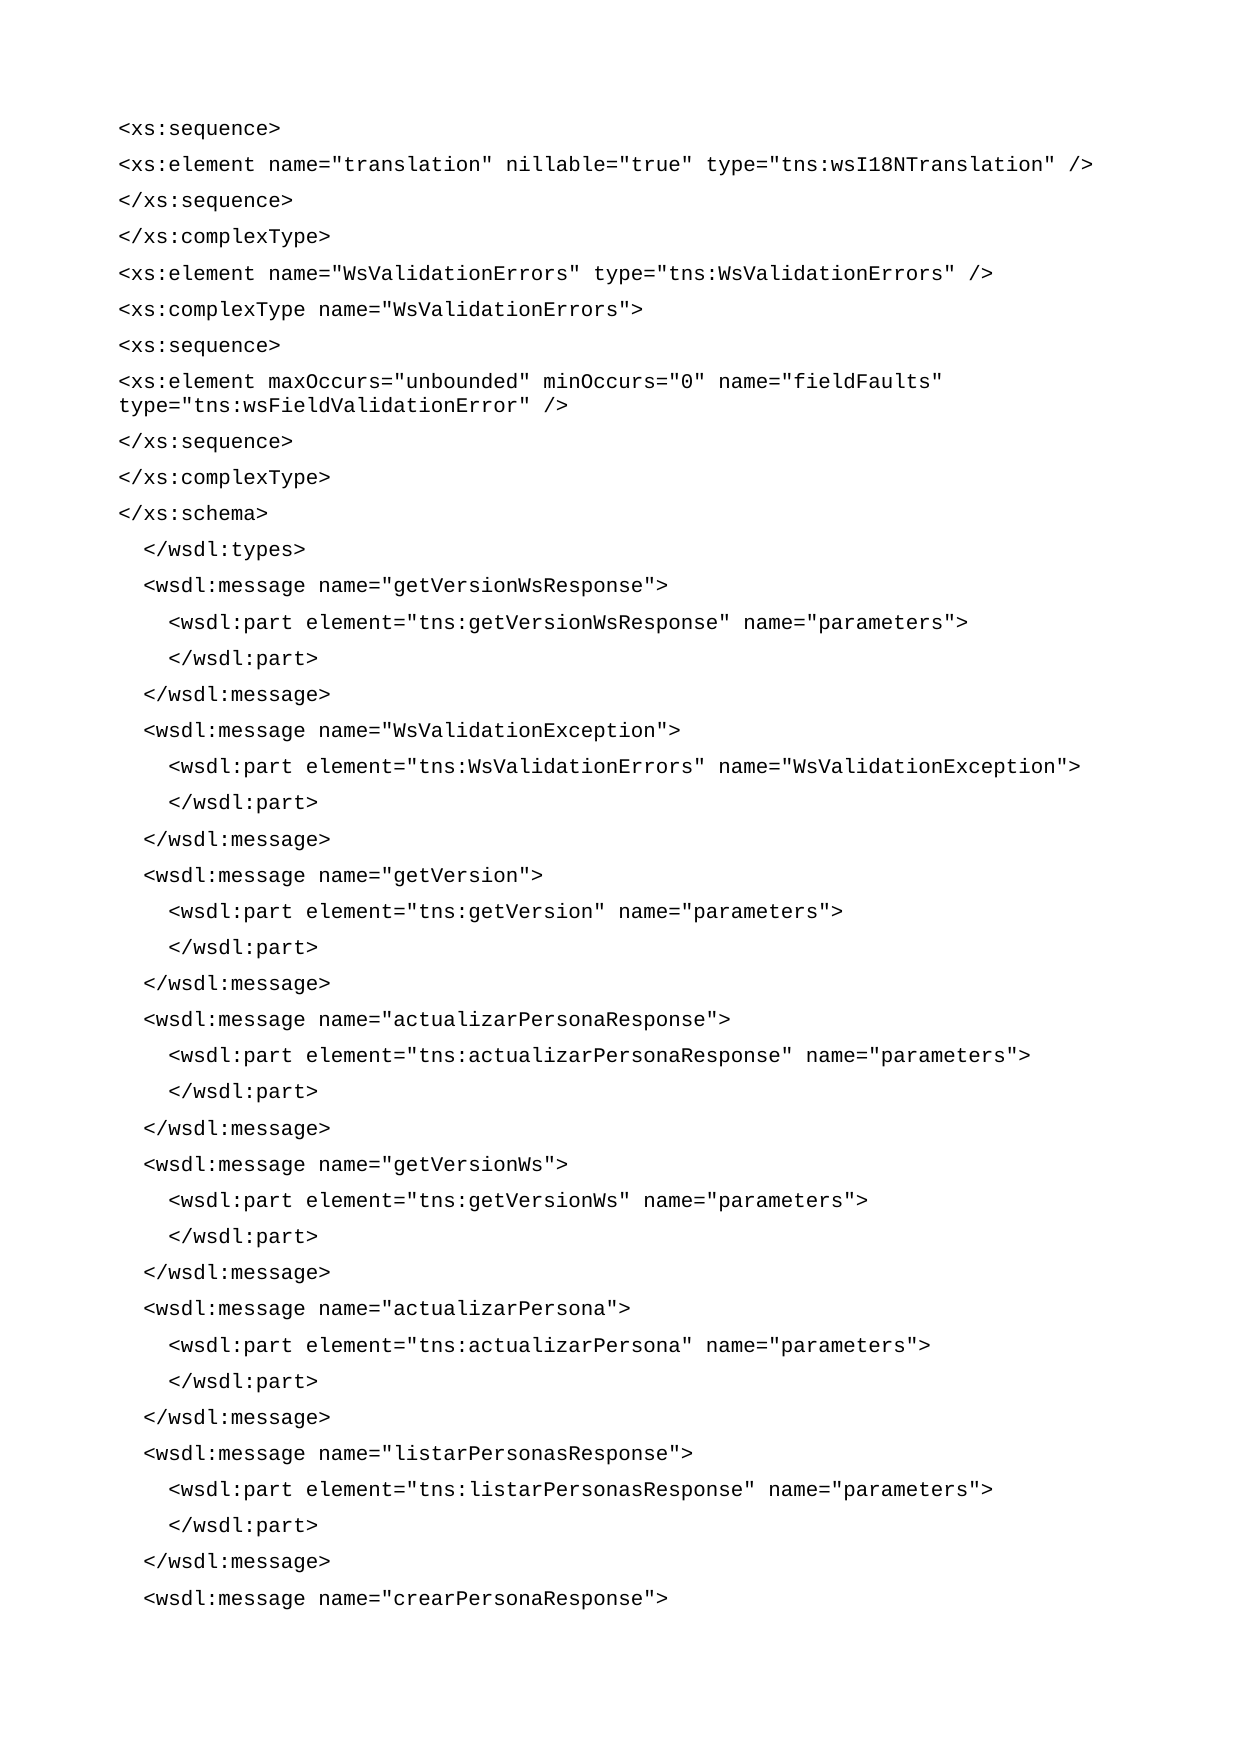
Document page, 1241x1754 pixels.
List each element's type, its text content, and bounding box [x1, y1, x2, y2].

text </wsdl:types> [118, 539, 1122, 563]
text </wsdl:message> [118, 828, 1122, 852]
text </wsdl:part> [118, 792, 1122, 816]
text </wsdl:part> [118, 1515, 1122, 1539]
text <wsdl:part element="tns:getVersionWs" name="parameters"> [118, 1190, 1122, 1214]
text </wsdl:message> [118, 1118, 1122, 1141]
text <wsdl:message name="getVersionWs"> [118, 1154, 1122, 1177]
text </wsdl:message> [118, 1262, 1122, 1286]
text </xs:sequence> [118, 190, 1122, 214]
text <wsdl:message name="listarPersonasResponse"> [118, 1443, 1122, 1467]
text </wsdl:part> [118, 1082, 1122, 1105]
text </xs:sequence> [118, 431, 1122, 454]
text </wsdl:part> [118, 648, 1122, 671]
text <xs:element maxOccurs="unbounded" minOccurs="0" name="fieldFaults" type="tns:wsFieldValidationError" /> [118, 371, 1122, 418]
text <wsdl:message name="getVersion"> [118, 865, 1122, 888]
text </wsdl:message> [118, 684, 1122, 708]
text <wsdl:part element="tns:actualizarPersona" name="parameters"> [118, 1334, 1122, 1358]
text <wsdl:part element="tns:actualizarPersonaResponse" name="parameters"> [118, 1045, 1122, 1069]
text <xs:complexType name="WsValidationErrors"> [118, 299, 1122, 322]
text <wsdl:part element="tns:listarPersonasResponse" name="parameters"> [118, 1479, 1122, 1503]
text <xs:element name="translation" nillable="true" type="tns:wsI18NTranslation" /> [118, 154, 1122, 178]
text <wsdl:message name="actualizarPersona"> [118, 1298, 1122, 1322]
text </wsdl:part> [118, 937, 1122, 961]
text </wsdl:message> [118, 973, 1122, 997]
text <wsdl:part element="tns:getVersion" name="parameters"> [118, 901, 1122, 924]
text <wsdl:message name="crearPersonaResponse"> [118, 1588, 1122, 1611]
text <wsdl:message name="getVersionWsResponse"> [118, 576, 1122, 599]
text <xs:sequence> [118, 335, 1122, 359]
text <wsdl:message name="WsValidationException"> [118, 720, 1122, 744]
text <wsdl:part element="tns:WsValidationErrors" name="WsValidationException"> [118, 756, 1122, 780]
text </wsdl:message> [118, 1407, 1122, 1431]
text <xs:element name="WsValidationErrors" type="tns:WsValidationErrors" /> [118, 263, 1122, 286]
text </xs:complexType> [118, 227, 1122, 250]
text </xs:schema> [118, 503, 1122, 527]
text </wsdl:message> [118, 1551, 1122, 1575]
text </wsdl:part> [118, 1226, 1122, 1250]
text <xs:sequence> [118, 118, 1122, 142]
text <wsdl:part element="tns:getVersionWsResponse" name="parameters"> [118, 612, 1122, 635]
text </wsdl:part> [118, 1371, 1122, 1394]
text <wsdl:message name="actualizarPersonaResponse"> [118, 1009, 1122, 1033]
text </xs:complexType> [118, 467, 1122, 491]
